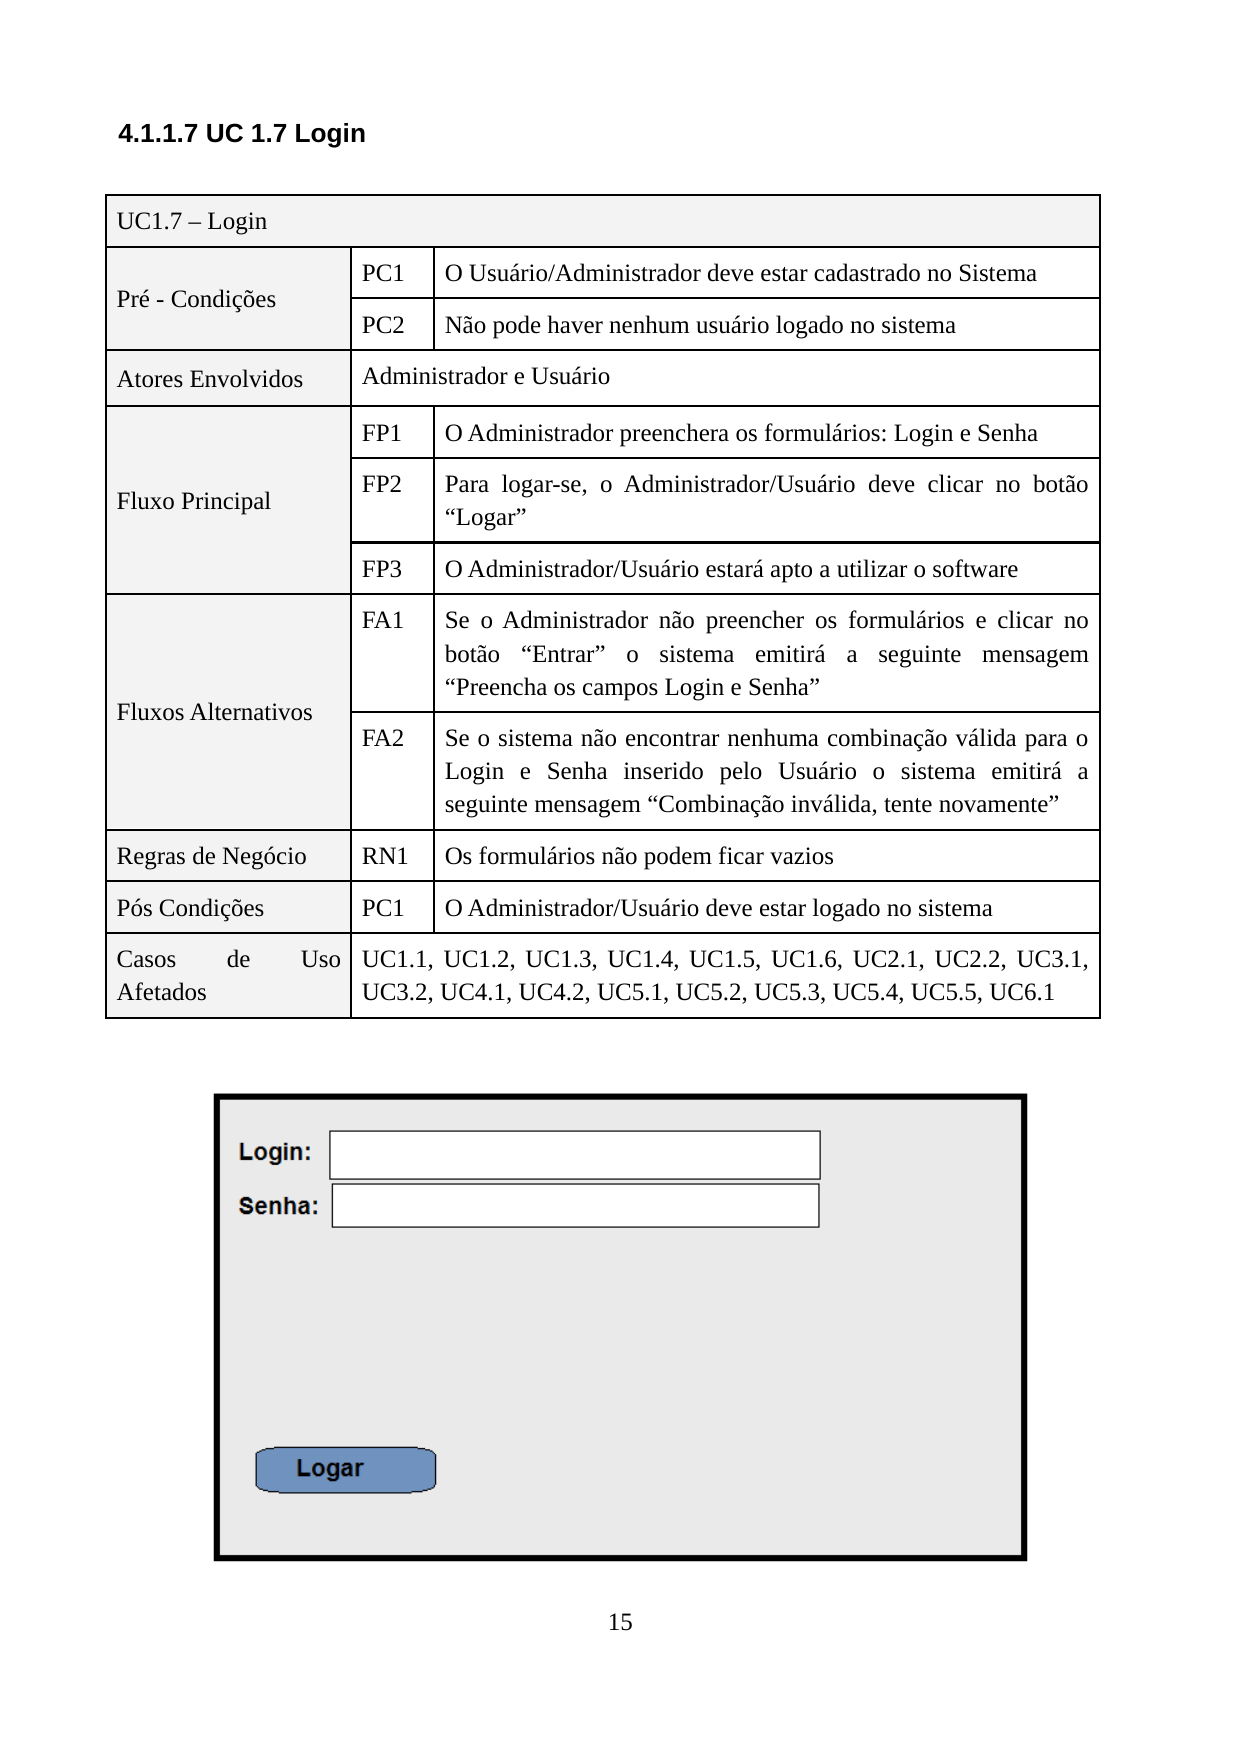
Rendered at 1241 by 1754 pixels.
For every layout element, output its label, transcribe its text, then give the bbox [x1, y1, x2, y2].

table_cell FP2 [352, 459, 433, 541]
table_cell FA1 [352, 595, 433, 711]
table_cell FA2 [352, 713, 433, 828]
table_cell O Usuário/Administrador deve estar cadastrado no Sistema [435, 248, 1099, 297]
table_cell UC1.1, UC1.2, UC1.3, UC1.4, UC1.5, UC1.6, UC2.1, UC2.2, UC3.1, UC3.2, UC4.1, UC4.2, UC5.1, UC5.2, UC5.3, UC5.4, UC5.5, UC6.1 [352, 934, 1099, 1017]
table_cell O Administrador/Usuário deve estar logado no sistema [435, 882, 1099, 932]
table_cell PC1 [352, 882, 433, 932]
table_cell Para logar-se, o Administrador/Usuário deve clicar no botão “Logar” [435, 459, 1099, 541]
subtitle 4.1.1.7 UC 1.7 Login [118, 118, 1122, 148]
table_cell Fluxos Alternativos [107, 595, 350, 828]
table_cell Pós Condições [107, 882, 350, 932]
table_cell Administrador e Usuário [352, 351, 1099, 405]
table_cell FP3 [352, 544, 433, 593]
table_cell Regras de Negócio [107, 831, 350, 880]
table_cell Se o Administrador não preencher os formulários e clicar no botão “Entrar” o sistema emitirá a seguinte mensagem “Preencha os campos Login e Senha” [435, 595, 1099, 711]
table_cell RN1 [352, 831, 433, 880]
table_header UC1.7 – Login [107, 196, 1099, 246]
table_cell Se o sistema não encontrar nenhuma combinação válida para o Login e Senha inserido pelo Usuário o sistema emitirá a seguinte mensagem “Combinação inválida, tente novamente” [435, 713, 1099, 828]
table_cell Não pode haver nenhum usuário logado no sistema [435, 299, 1099, 349]
table_cell Fluxo Principal [107, 407, 350, 593]
table_cell Atores Envolvidos [107, 351, 350, 405]
table_cell Os formulários não podem ficar vazios [435, 831, 1099, 880]
table_cell Pré - Condições [107, 248, 350, 349]
table_cell FP1 [352, 407, 433, 457]
table_cell O Administrador preenchera os formulários: Login e Senha [435, 407, 1099, 457]
table_cell PC1 [352, 248, 433, 297]
table_cell O Administrador/Usuário estará apto a utilizar o software [435, 544, 1099, 593]
picture [209, 1090, 1031, 1565]
table_cell PC2 [352, 299, 433, 349]
table_cell Casos de Uso Afetados [107, 934, 350, 1017]
